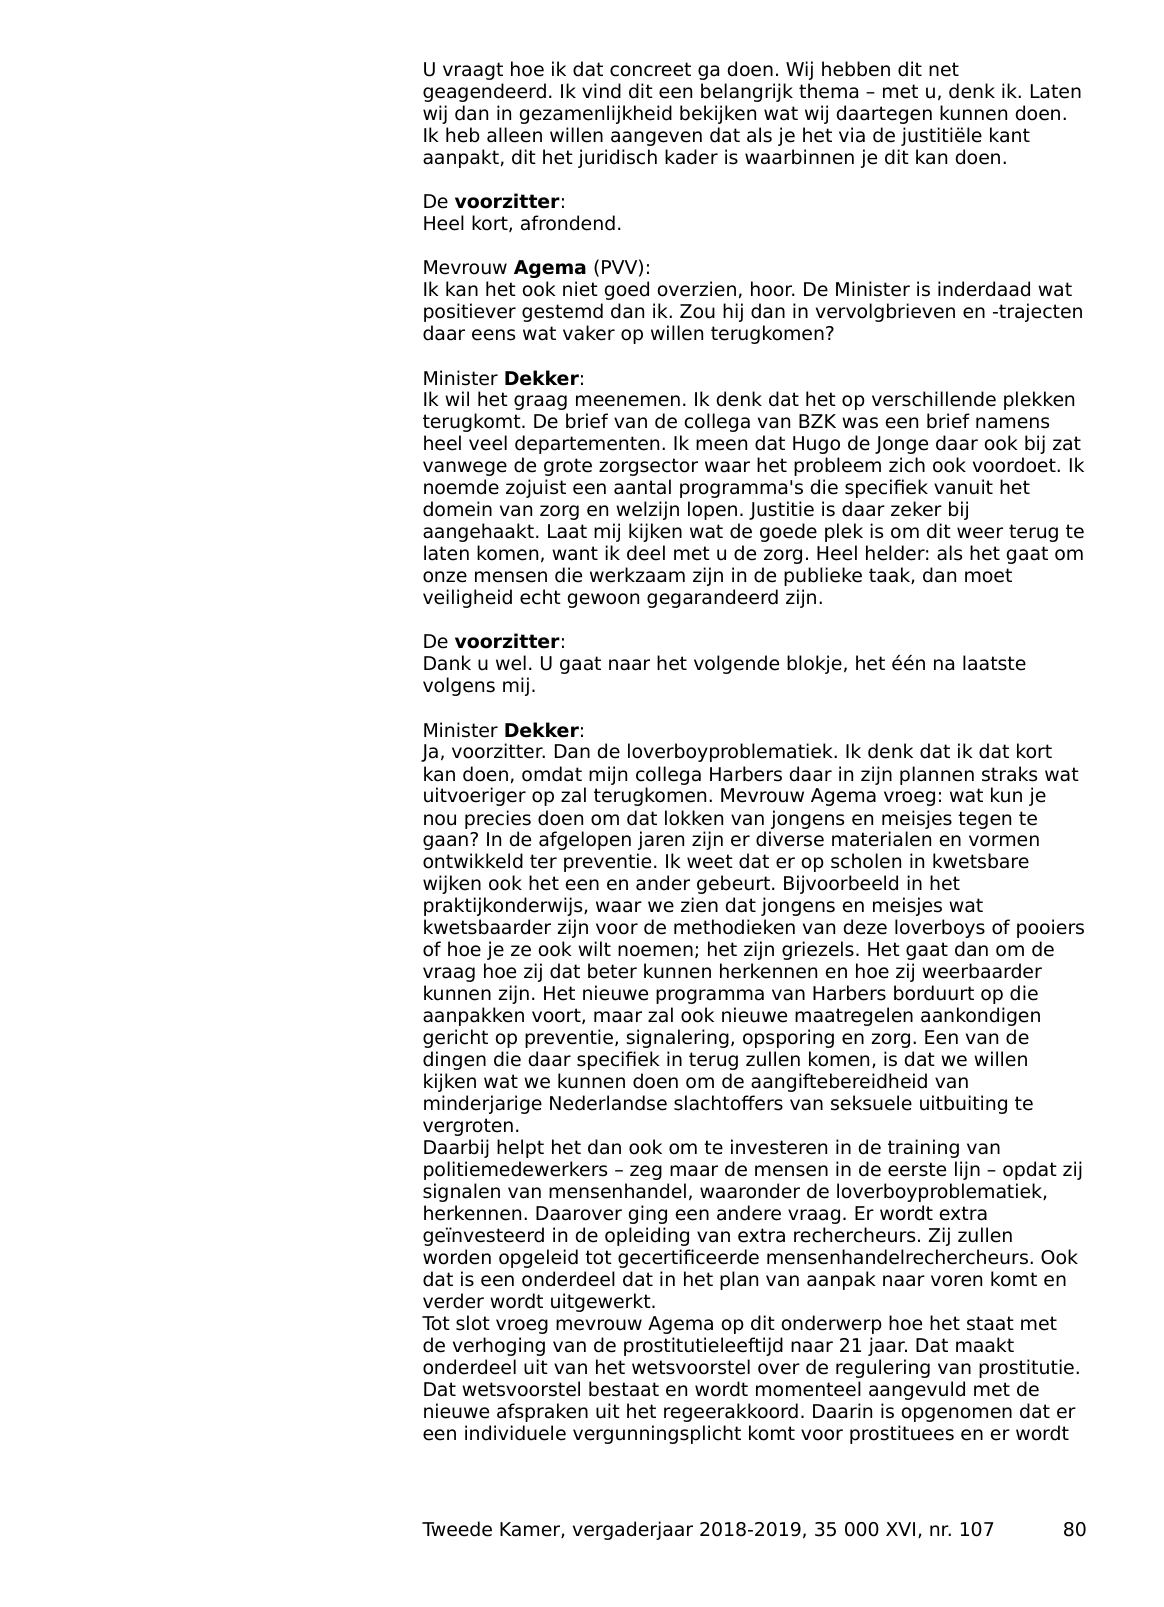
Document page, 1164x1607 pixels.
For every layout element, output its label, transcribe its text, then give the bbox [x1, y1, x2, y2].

text Ja, voorzitter. Dan de loverboyproblematiek. Ik denk dat ik dat kort kan doen, omdat mijn collega Harbers daar in zijn plannen straks wat uitvoeriger op zal terugkomen. Mevrouw Agema vroeg: wat kun je nou precies doen om dat lokken van jongens en meisjes tegen te gaan? In de afgelopen jaren zijn er diverse materialen en vormen ontwikkeld ter preventie. Ik weet dat er op scholen in kwetsbare wijken ook het een en ander gebeurt. Bijvoorbeeld in het praktijkonderwijs, waar we zien dat jongens en meisjes wat kwetsbaarder zijn voor de methodieken van deze loverboys of pooiers of hoe je ze ook wilt noemen; het zijn griezels. Het gaat dan om de vraag hoe zij dat beter kunnen herkennen en hoe zij weerbaarder kunnen zijn. Het nieuwe programma van Harbers borduurt op die aanpakken voort, maar zal ook nieuwe maatregelen aankondigen gericht op preventie, signalering, opsporing en zorg. Een van de dingen die daar specifiek in terug zullen komen, is dat we willen kijken wat we kunnen doen om de aangiftebereidheid van minderjarige Nederlandse slachtoffers van seksuele uitbuiting te vergroten. [422, 741, 1087, 1137]
text U vraagt hoe ik dat concreet ga doen. Wij hebben dit net geagendeerd. Ik vind dit een belangrijk thema – met u, denk ik. Laten wij dan in gezamenlijkheid bekijken wat wij daartegen kunnen doen. Ik heb alleen willen aangeven dat als je het via de justitiële kant aanpakt, dit het juridisch kader is waarbinnen je dit kan doen. [422, 59, 1087, 169]
text Mevrouw Agema (PVV): [422, 257, 1087, 279]
text Daarbij helpt het dan ook om te investeren in de training van politiemedewerkers – zeg maar de mensen in de eerste lijn – opdat zij signalen van mensenhandel, waaronder de loverboyproblematiek, herkennen. Daarover ging een andere vraag. Er wordt extra geïnvesteerd in de opleiding van extra rechercheurs. Zij zullen worden opgeleid tot gecertificeerde mensenhandelrechercheurs. Ook dat is een onderdeel dat in het plan van aanpak naar voren komt en verder wordt uitgewerkt. [422, 1137, 1087, 1313]
text Heel kort, afrondend. [422, 213, 1087, 235]
text Minister Dekker: [422, 719, 1087, 741]
text Tot slot vroeg mevrouw Agema op dit onderwerp hoe het staat met de verhoging van de prostitutieleeftijd naar 21 jaar. Dat maakt onderdeel uit van het wetsvoorstel over de regulering van prostitutie. Dat wetsvoorstel bestaat en wordt momenteel aangevuld met de nieuwe afspraken uit het regeerakkoord. Daarin is opgenomen dat er een individuele vergunningsplicht komt voor prostituees en er wordt [422, 1313, 1087, 1445]
text Ik kan het ook niet goed overzien, hoor. De Minister is inderdaad wat positiever gestemd dan ik. Zou hij dan in vervolgbrieven en -trajecten daar eens wat vaker op willen terugkomen? [422, 279, 1087, 345]
text De voorzitter: [422, 191, 1087, 213]
text Minister Dekker: [422, 367, 1087, 389]
text De voorzitter: [422, 631, 1087, 653]
text Ik wil het graag meenemen. Ik denk dat het op verschillende plekken terugkomt. De brief van de collega van BZK was een brief namens heel veel departementen. Ik meen dat Hugo de Jonge daar ook bij zat vanwege de grote zorgsector waar het probleem zich ook voordoet. Ik noemde zojuist een aantal programma's die specifiek vanuit het domein van zorg en welzijn lopen. Justitie is daar zeker bij aangehaakt. Laat mij kijken wat de goede plek is om dit weer terug te laten komen, want ik deel met u de zorg. Heel helder: als het gaat om onze mensen die werkzaam zijn in de publieke taak, dan moet veiligheid echt gewoon gegarandeerd zijn. [422, 389, 1087, 609]
text Dank u wel. U gaat naar het volgende blokje, het één na laatste volgens mij. [422, 653, 1087, 697]
